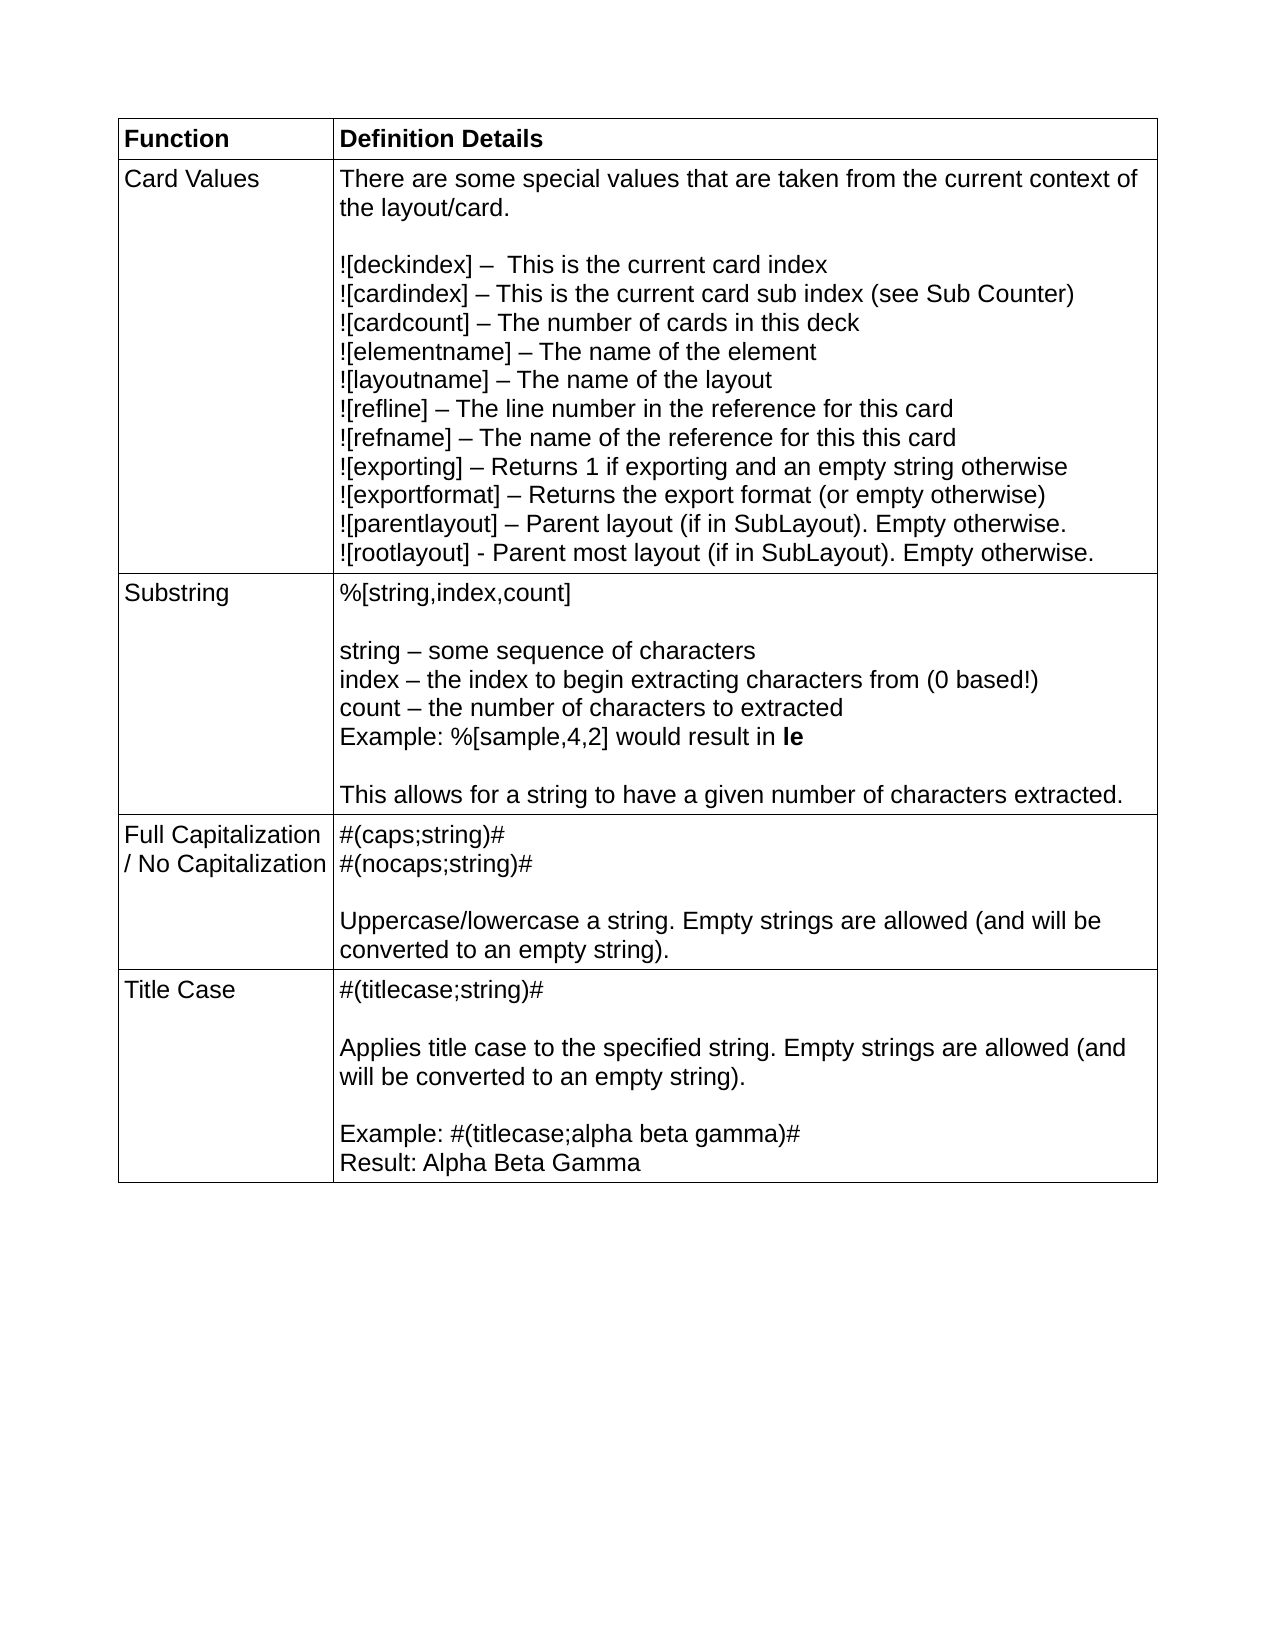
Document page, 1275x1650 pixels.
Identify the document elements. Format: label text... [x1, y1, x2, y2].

table_cell Title Case [119, 970, 333, 1182]
table_cell #(titlecase;string)# Applies title case to the specified string. Empty strings are allowed (and will be converted to an empty string). Example: #(titlecase;alpha beta gamma)# Result: Alpha Beta Gamma [334, 970, 1157, 1182]
table_cell Substring [119, 574, 333, 814]
table_cell Full Capitalization / No Capitalization [119, 815, 333, 969]
table_cell Card Values [119, 160, 333, 572]
table_cell #(caps;string)# #(nocaps;string)# Uppercase/lowercase a string. Empty strings are allowed (and will be converted to an empty string). [334, 815, 1157, 969]
table_cell There are some special values that are taken from the current context of the layout/card. ![deckindex] – This is the current card index ![cardindex] – This is the current card sub index (see Sub Counter) ![cardcount] – The number of cards in this deck ![elementname] – The name of the element ![layoutname] – The name of the layout ![refline] – The line number in the reference for this card ![refname] – The name of the reference for this this card ![exporting] – Returns 1 if exporting and an empty string otherwise ![exportformat] – Returns the export format (or empty otherwise) ![parentlayout] – Parent layout (if in SubLayout). Empty otherwise. ![rootlayout] - Parent most layout (if in SubLayout). Empty otherwise. [334, 160, 1157, 572]
table_cell %[string,index,count] string – some sequence of characters index – the index to begin extracting characters from (0 based!) count – the number of characters to extracted Example: %[sample,4,2] would result in le This allows for a string to have a given number of characters extracted. [334, 574, 1157, 814]
table_header Definition Details [334, 119, 1157, 158]
table_header Function [119, 119, 333, 158]
